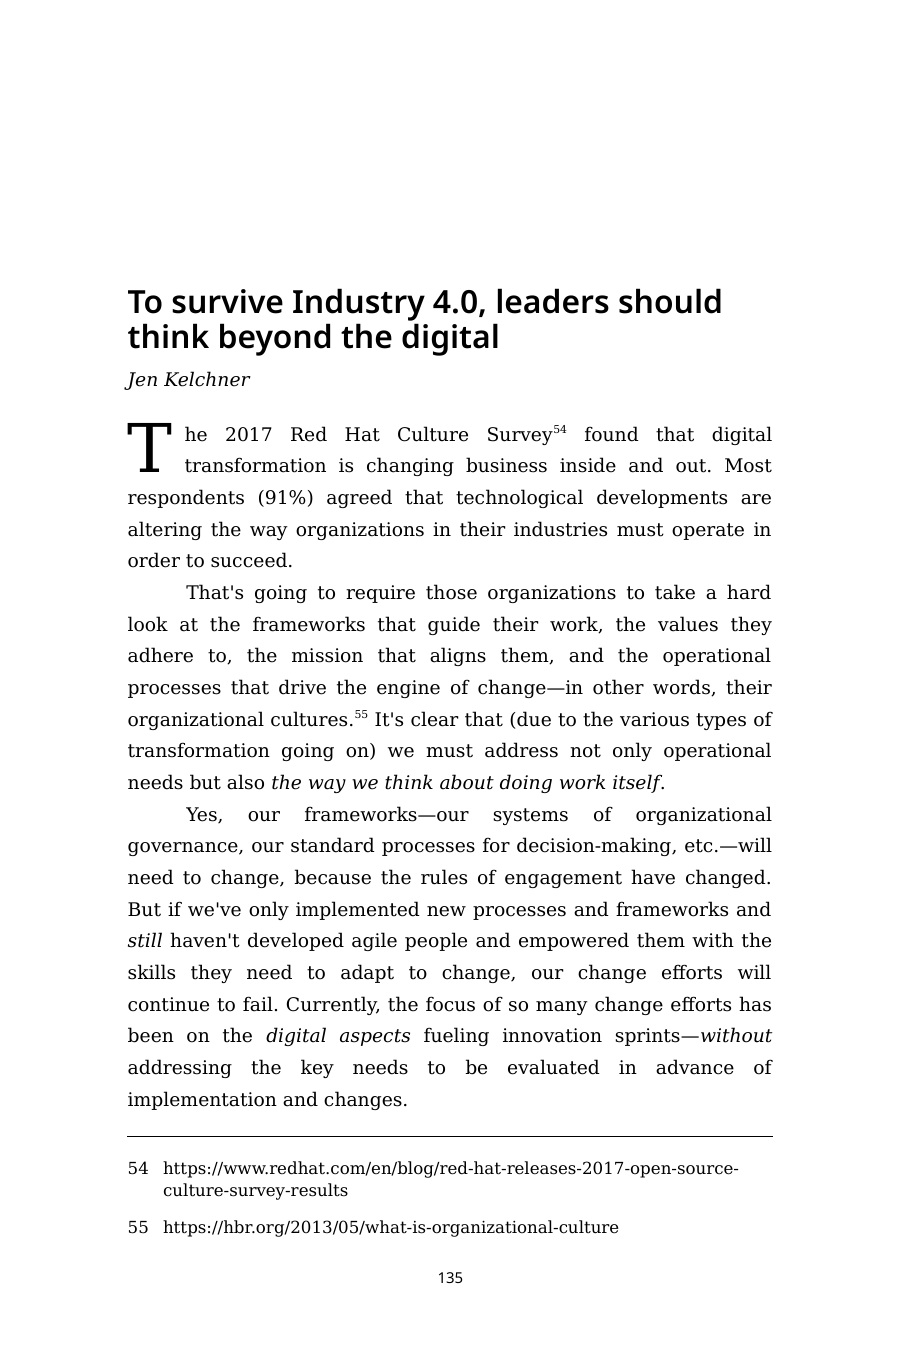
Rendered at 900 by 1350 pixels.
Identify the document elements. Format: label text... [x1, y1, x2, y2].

text Yes, our frameworks—our systems of organizational governance, our standard processes for decision-making, etc.—will need to change, because the rules of engagement have changed. But if we've only implemented new processes and frameworks and still haven't developed agile people and empowered them with the skills they need to adapt to change, our change efforts will continue to fail. Currently, the focus of so many change efforts has been on the digital aspects fueling innovation sprints—without addressing the key needs to be evaluated in advance of implementation and changes. [127, 803, 772, 1110]
text Jen Kelchner [127, 369, 772, 391]
subtitle To survive Industry 4.0, leaders should think beyond the digital [127, 283, 772, 357]
text https://hbr.org/2013/05/what-is-organizational-culture [127, 1218, 772, 1237]
text That's going to require those organizations to take a hard look at the frameworks that guide their work, the values they adhere to, the mission that aligns them, and the operational processes that drive the engine of change—in other words, their organizational cultures. It's clear that (due to the various types of transformation going on) we must address not only operational needs but also the way we think about doing work itself. [127, 582, 772, 794]
text https://www.redhat.com/en/blog/red-hat-releases-2017-open-source-culture-survey-results [127, 1159, 772, 1200]
text The 2017 Red Hat Culture Survey found that digital transformation is changing business inside and out. Most respondents (91%) agreed that technological developments are altering the way organizations in their industries must operate in order to succeed. [127, 423, 772, 572]
